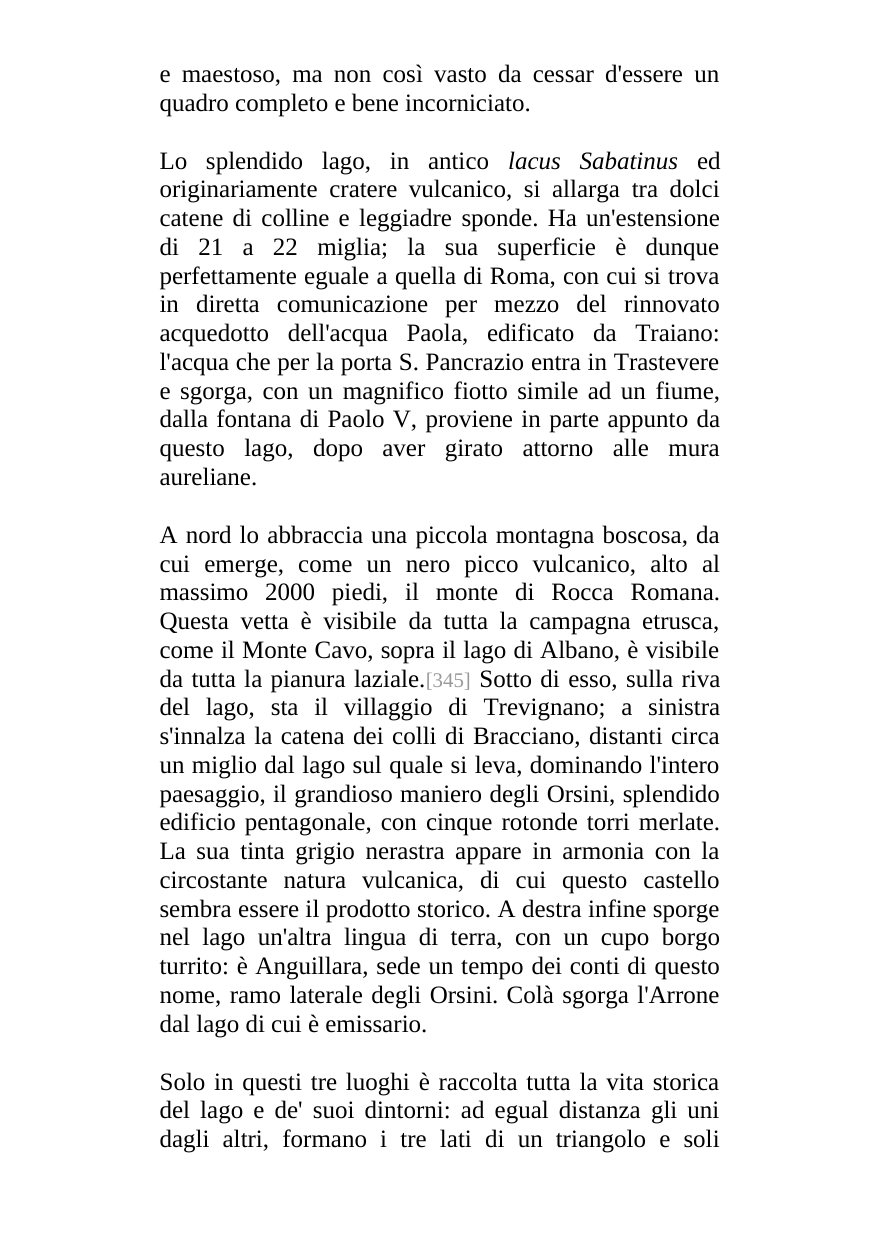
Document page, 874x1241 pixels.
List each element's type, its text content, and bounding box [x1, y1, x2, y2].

text Solo in questi tre luoghi è raccolta tutta la vita storica del lago e de' suoi dintorni: ad egual distanza gli uni dagli altri, formano i tre lati di un triangolo e soli [159, 1067, 720, 1153]
text Lo splendido lago, in antico lacus Sabatinus ed originariamente cratere vulcanico, si allarga tra dolci catene di colline e leggiadre sponde. Ha un'estensione di 21 a 22 miglia; la sua superficie è dunque perfettamente eguale a quella di Roma, con cui si trova in diretta comunicazione per mezzo del rinnovato acquedotto dell'acqua Paola, edificato da Traiano: l'acqua che per la porta S. Pancrazio entra in Trastevere e sgorga, con un magnifico fiotto simile ad un fiume, dalla fontana di Paolo V, proviene in parte appunto da questo lago, dopo aver girato attorno alle mura aureliane. [159, 146, 720, 491]
text A nord lo abbraccia una piccola montagna boscosa, da cui emerge, come un nero picco vulcanico, alto al massimo 2000 piedi, il monte di Rocca Romana. Questa vetta è visibile da tutta la campagna etrusca, come il Monte Cavo, sopra il lago di Albano, è visibile da tutta la pianura laziale.[345] Sotto di esso, sulla riva del lago, sta il villaggio di Trevignano; a sinistra s'innalza la catena dei colli di Bracciano, distanti circa un miglio dal lago sul quale si leva, dominando l'intero paesaggio, il grandioso maniero degli Orsini, splendido edificio pentagonale, con cinque rotonde torri merlate. La sua tinta grigio nerastra appare in armonia con la circostante natura vulcanica, di cui questo castello sembra essere il prodotto storico. A destra infine sporge nel lago un'altra lingua di terra, con un cupo borgo turrito: è Anguillara, sede un tempo dei conti di questo nome, ramo laterale degli Orsini. Colà sgorga l'Arrone dal lago di cui è emissario. [159, 520, 720, 1037]
text e maestoso, ma non così vasto da cessar d'essere un quadro completo e bene incorniciato. [159, 59, 720, 117]
